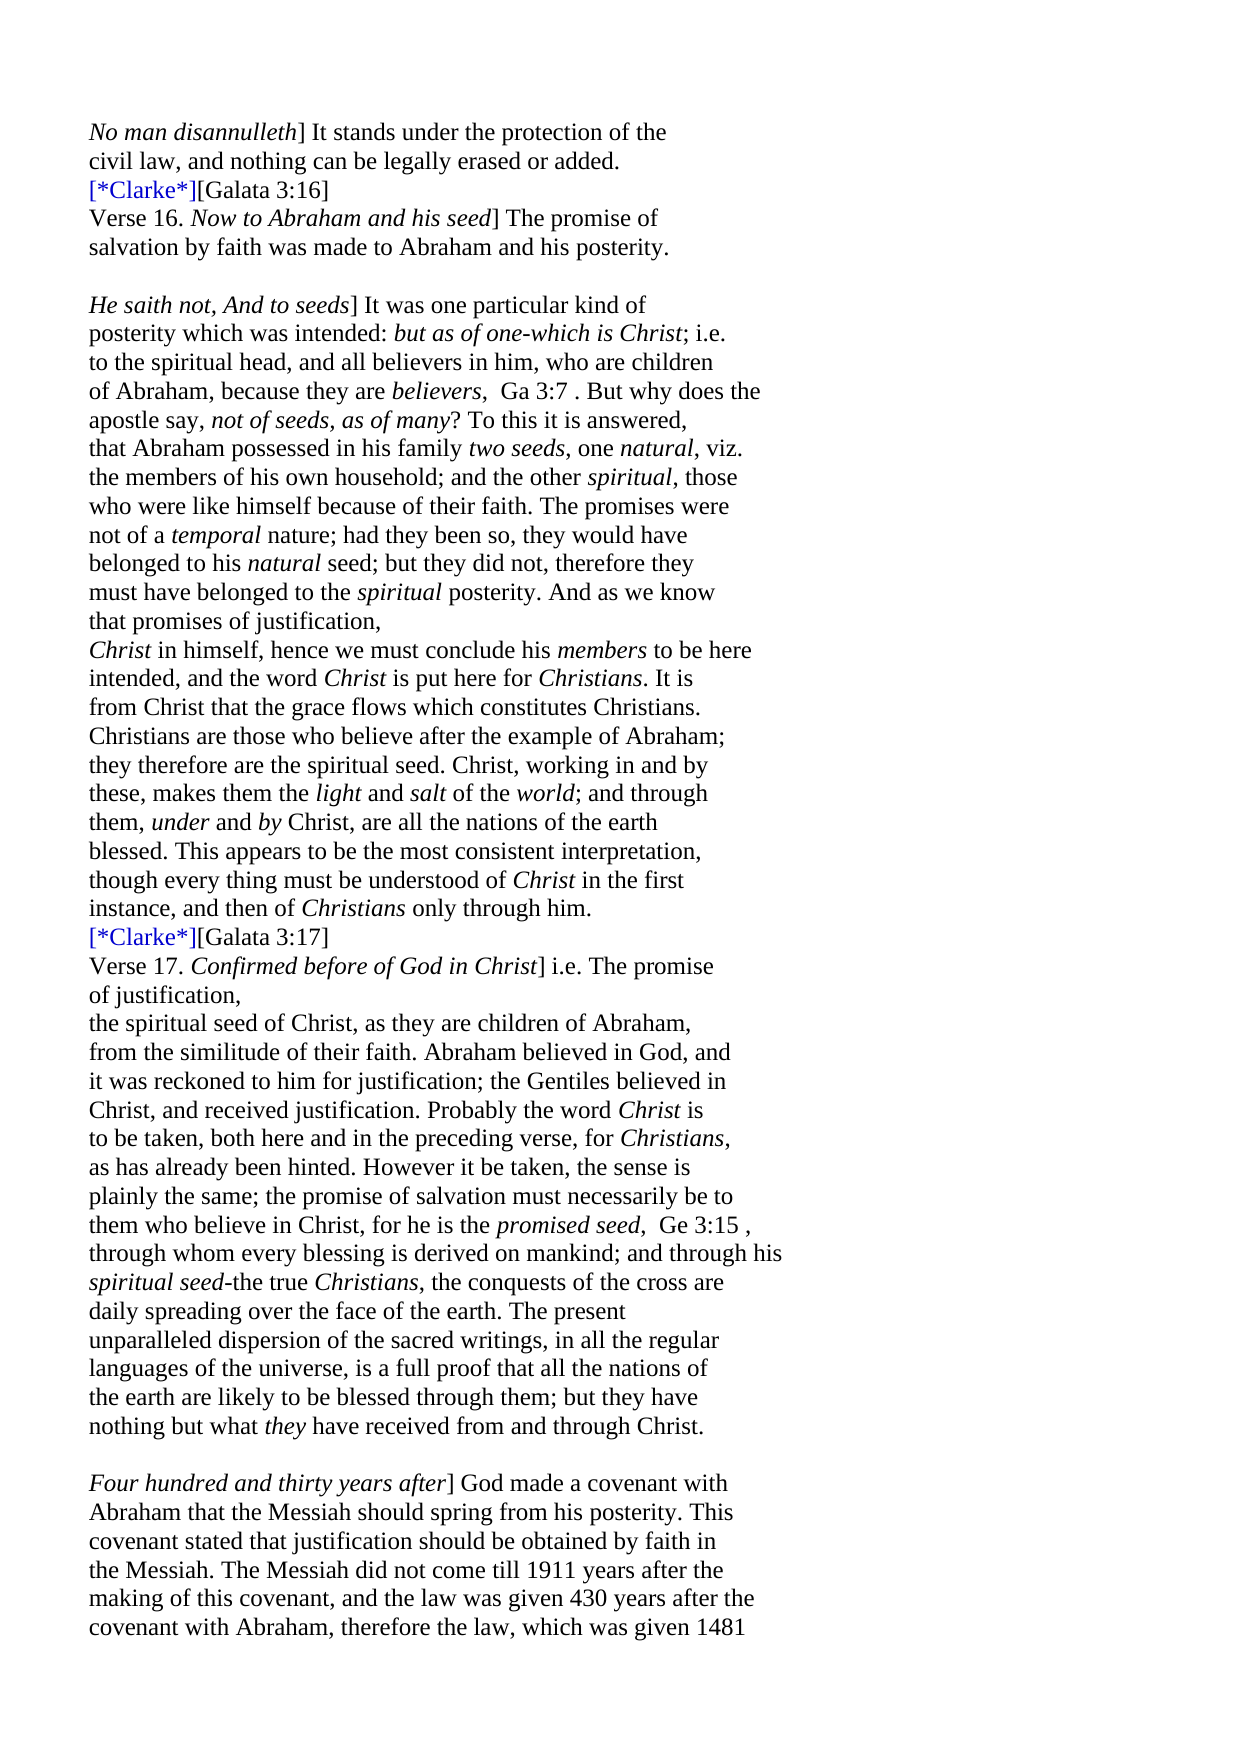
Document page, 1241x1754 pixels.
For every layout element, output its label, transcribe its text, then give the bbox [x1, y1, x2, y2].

text No man disannulleth] It stands under the protection of the civil law, and nothing can be legally erased or added. [88, 88, 1152, 175]
text [*Clarke*][Galata 3:16] Verse 16. Now to Abraham and his seed] The promise of salvation by faith was made to Abraham and his posterity. He saith not, And to seeds] It was one particular kind of posterity which was intended: but as of one-which is Christ; i.e. to the spiritual head, and all believers in him, who are children of Abraham, because they are believers, Ga 3:7 . But why does the apostle say, not of seeds, as of many? To this it is answered, that Abraham possessed in his family two seeds, one natural, viz. the members of his own household; and the other spiritual, those who were like himself because of their faith. The promises were not of a temporal nature; had they been so, they would have belonged to his natural seed; but they did not, therefore they must have belonged to the spiritual posterity. And as we know that promises of justification, Christ in himself, hence we must conclude his members to be here intended, and the word Christ is put here for Christians. It is from Christ that the grace flows which constitutes Christians. Christians are those who believe after the example of Abraham; they therefore are the spiritual seed. Christ, working in and by these, makes them the light and salt of the world; and through them, under and by Christ, are all the nations of the earth blessed. This appears to be the most consistent interpretation, though every thing must be understood of Christ in the first instance, and then of Christians only through him. [88, 175, 1152, 922]
text [*Clarke*][Galata 3:17] Verse 17. Confirmed before of God in Christ] i.e. The promise of justification, the spiritual seed of Christ, as they are children of Abraham, from the similitude of their faith. Abraham believed in God, and it was reckoned to him for justification; the Gentiles believed in Christ, and received justification. Probably the word Christ is to be taken, both here and in the preceding verse, for Christians, as has already been hinted. However it be taken, the sense is plainly the same; the promise of salvation must necessarily be to them who believe in Christ, for he is the promised seed, Ge 3:15 , through whom every blessing is derived on mankind; and through his spiritual seed-the true Christians, the conquests of the cross are daily spreading over the face of the earth. The present unparalleled dispersion of the sacred writings, in all the regular languages of the universe, is a full proof that all the nations of the earth are likely to be blessed through them; but they have nothing but what they have received from and through Christ. Four hundred and thirty years after] God made a covenant with Abraham that the Messiah should spring from his posterity. This covenant stated that justification should be obtained by faith in the Messiah. The Messiah did not come till 1911 years after the making of this covenant, and the law was given 430 years after the covenant with Abraham, therefore the law, which was given 1481 [88, 922, 1152, 1641]
